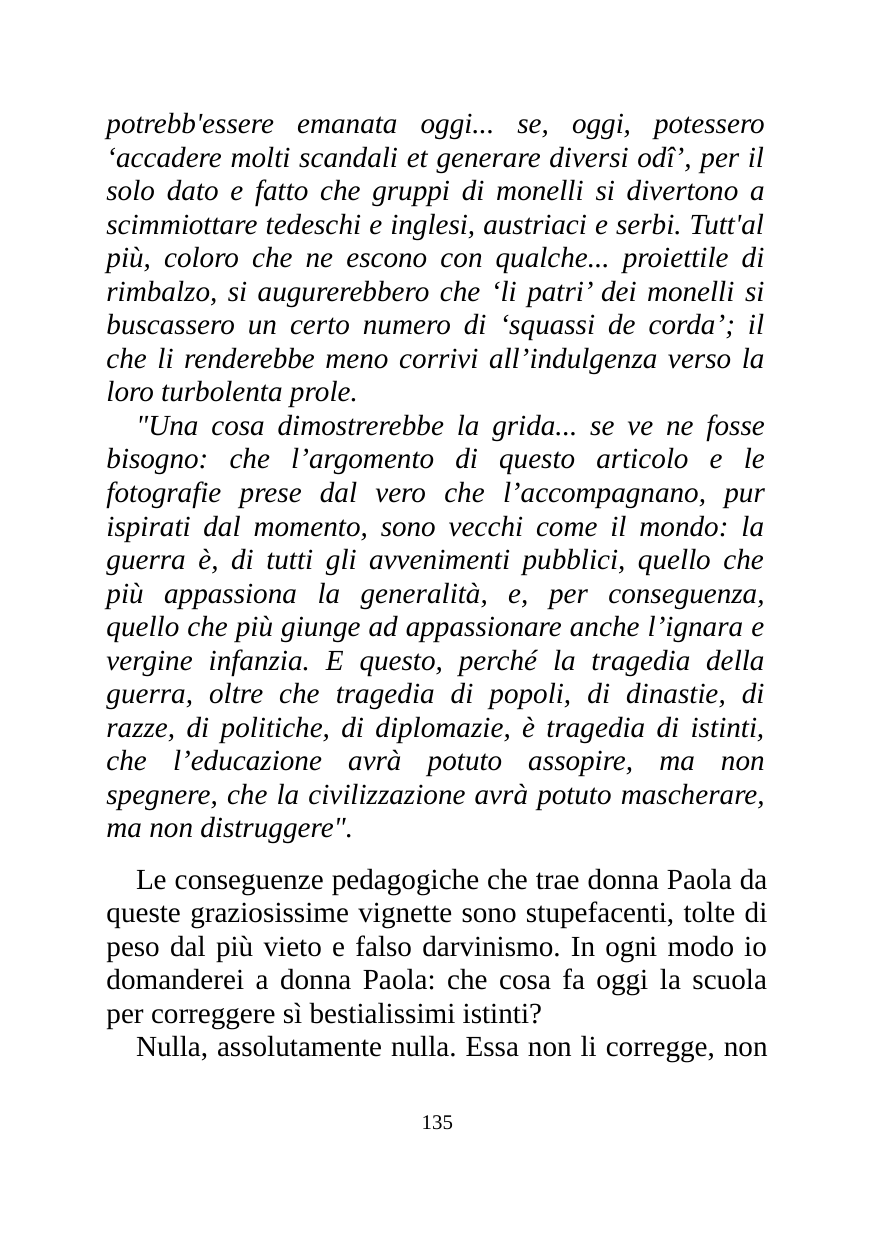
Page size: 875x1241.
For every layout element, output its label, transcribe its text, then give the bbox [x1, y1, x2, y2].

text Nulla, assolutamente nulla. Essa non li corregge, non [106, 1029, 768, 1063]
text potrebb'essere emanata oggi... se, oggi, potessero ‘accadere molti scandali et generare diversi odî’, per il solo dato e fatto che gruppi di monelli si divertono a scimmiottare tedeschi e inglesi, austriaci e serbi. Tutt'al più, coloro che ne escono con qualche... proiettile di rimbalzo, si augurerebbero che ‘li patri’ dei monelli si buscassero un certo numero di ‘squassi de corda’; il che li renderebbe meno corrivi all’indulgenza verso la loro turbolenta prole. [106, 106, 768, 408]
text Le conseguenze pedagogiche che trae donna Paola da queste graziosissime vignette sono stupefacenti, tolte di peso dal più vieto e falso darvinismo. In ogni modo io domanderei a donna Paola: che cosa fa oggi la scuola per correggere sì bestialissimi istinti? [106, 862, 768, 1029]
text "Una cosa dimostrerebbe la grida... se ve ne fosse bisogno: che l’argomento di questo articolo e le fotografie prese dal vero che l’accompagnano, pur ispirati dal momento, sono vecchi come il mondo: la guerra è, di tutti gli avvenimenti pubblici, quello che più appassiona la generalità, e, per conseguenza, quello che più giunge ad appassionare anche l’ignara e vergine infanzia. E questo, perché la tragedia della guerra, oltre che tragedia di popoli, di dinastie, di razze, di politiche, di diplomazie, è tragedia di istinti, che l’educazione avrà potuto assopire, ma non spegnere, che la civilizzazione avrà potuto mascherare, ma non distruggere". [106, 408, 768, 844]
